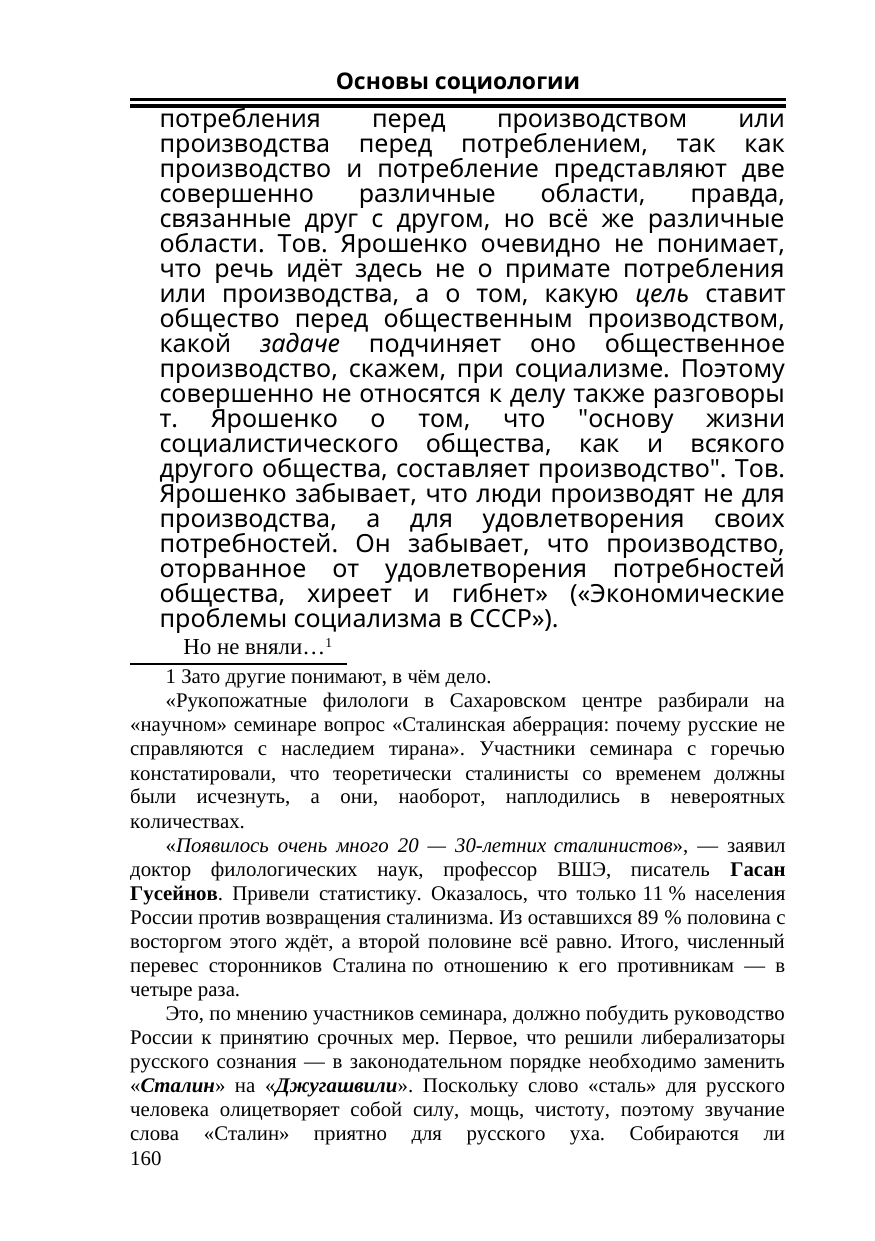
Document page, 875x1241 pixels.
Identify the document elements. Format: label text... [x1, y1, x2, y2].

text «Появилось очень много 20 — 30-летних сталинистов», — заявил доктор филологических наук, профессор ВШЭ, писатель Гасан Гусейнов. Привели статистику. Оказалось, что только 11 % населения России против возвращения сталинизма. Из оставшихся 89 % половина с восторгом этого ждёт, а второй половине всё равно. Итого, численный перевес сторонников Сталина по отношению к его противникам — в четыре раза. [130, 833, 786, 1001]
text «Рукопожатные филологи в Сахаровском центре разбирали на «научном» семинаре вопрос «Сталинская аберрация: почему русские не справляются с наследием тирана». Участники семинара с горечью констатировали, что теоретически сталинисты со временем должны были исчезнуть, а они, наоборот, наплодились в невероятных количествах. [130, 688, 786, 833]
text Зато другие понимают, в чём дело. [130, 664, 786, 688]
text Это, по мнению участников семинара, должно побудить руководство России к принятию срочных мер. Первое, что решили либерализаторы русского сознания — в законодательном порядке необходимо заменить «Сталин» на «Джугашвили». Поскольку слово «сталь» для русского человека олицетворяет собой силу, мощь, чистоту, поэтому звучание слова «Сталин» приятно для русского уха. Собираются ли [130, 1001, 786, 1145]
text потребления перед производством или производства перед потреблением, так как производство и потребление представляют две совершенно различные области, правда, связанные друг с другом, но всё же различные области. Тов. Ярошенко очевидно не понимает, что речь идёт здесь не о примате потребления или производства, а о том, какую цель ставит общество перед общественным производством, какой задаче подчиняет оно общественное производство, скажем, при социализме. Поэтому совершенно не относятся к делу также разговоры т. Ярошенко о том, что "основу жизни социалистического общества, как и всякого другого общества, составляет производство". Тов. Ярошенко забывает, что люди производят не для производства, а для удовлетворения своих потребностей. Он забывает, что производство, оторванное от удовлетворения потребностей общества, хиреет и гибнет» («Экономические проблемы социализма в СССР»). [159, 108, 786, 633]
text Но не вняли… [153, 633, 786, 659]
